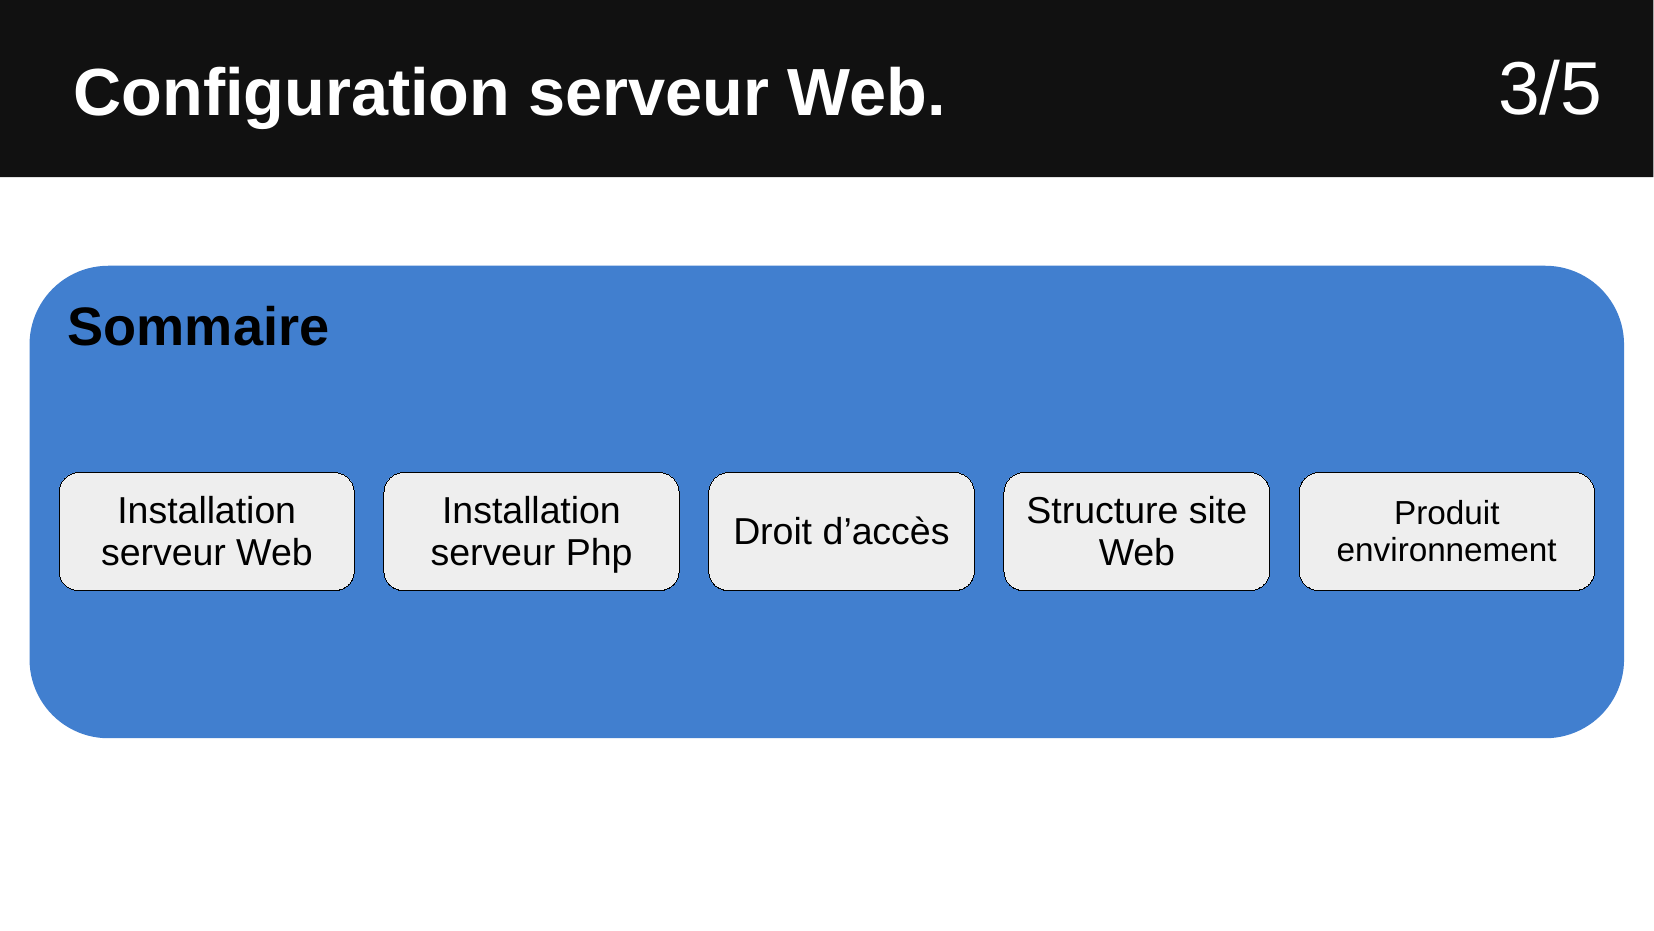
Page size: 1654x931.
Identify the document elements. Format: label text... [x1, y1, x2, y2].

text_box Droit d’accès [708, 472, 975, 591]
text_box [1625, 0, 1654, 178]
text_box Installation serveur Php [383, 472, 680, 591]
text_box 3/5 [1476, 0, 1625, 178]
text_box Structure site Web [1003, 472, 1270, 591]
text_box Configuration serveur Web. [59, 47, 1063, 138]
text_box Installation serveur Web [59, 472, 355, 591]
text_box [0, 0, 1476, 178]
text_box Sommaire [29, 265, 1625, 739]
text_box Produit environnement [1299, 472, 1595, 591]
